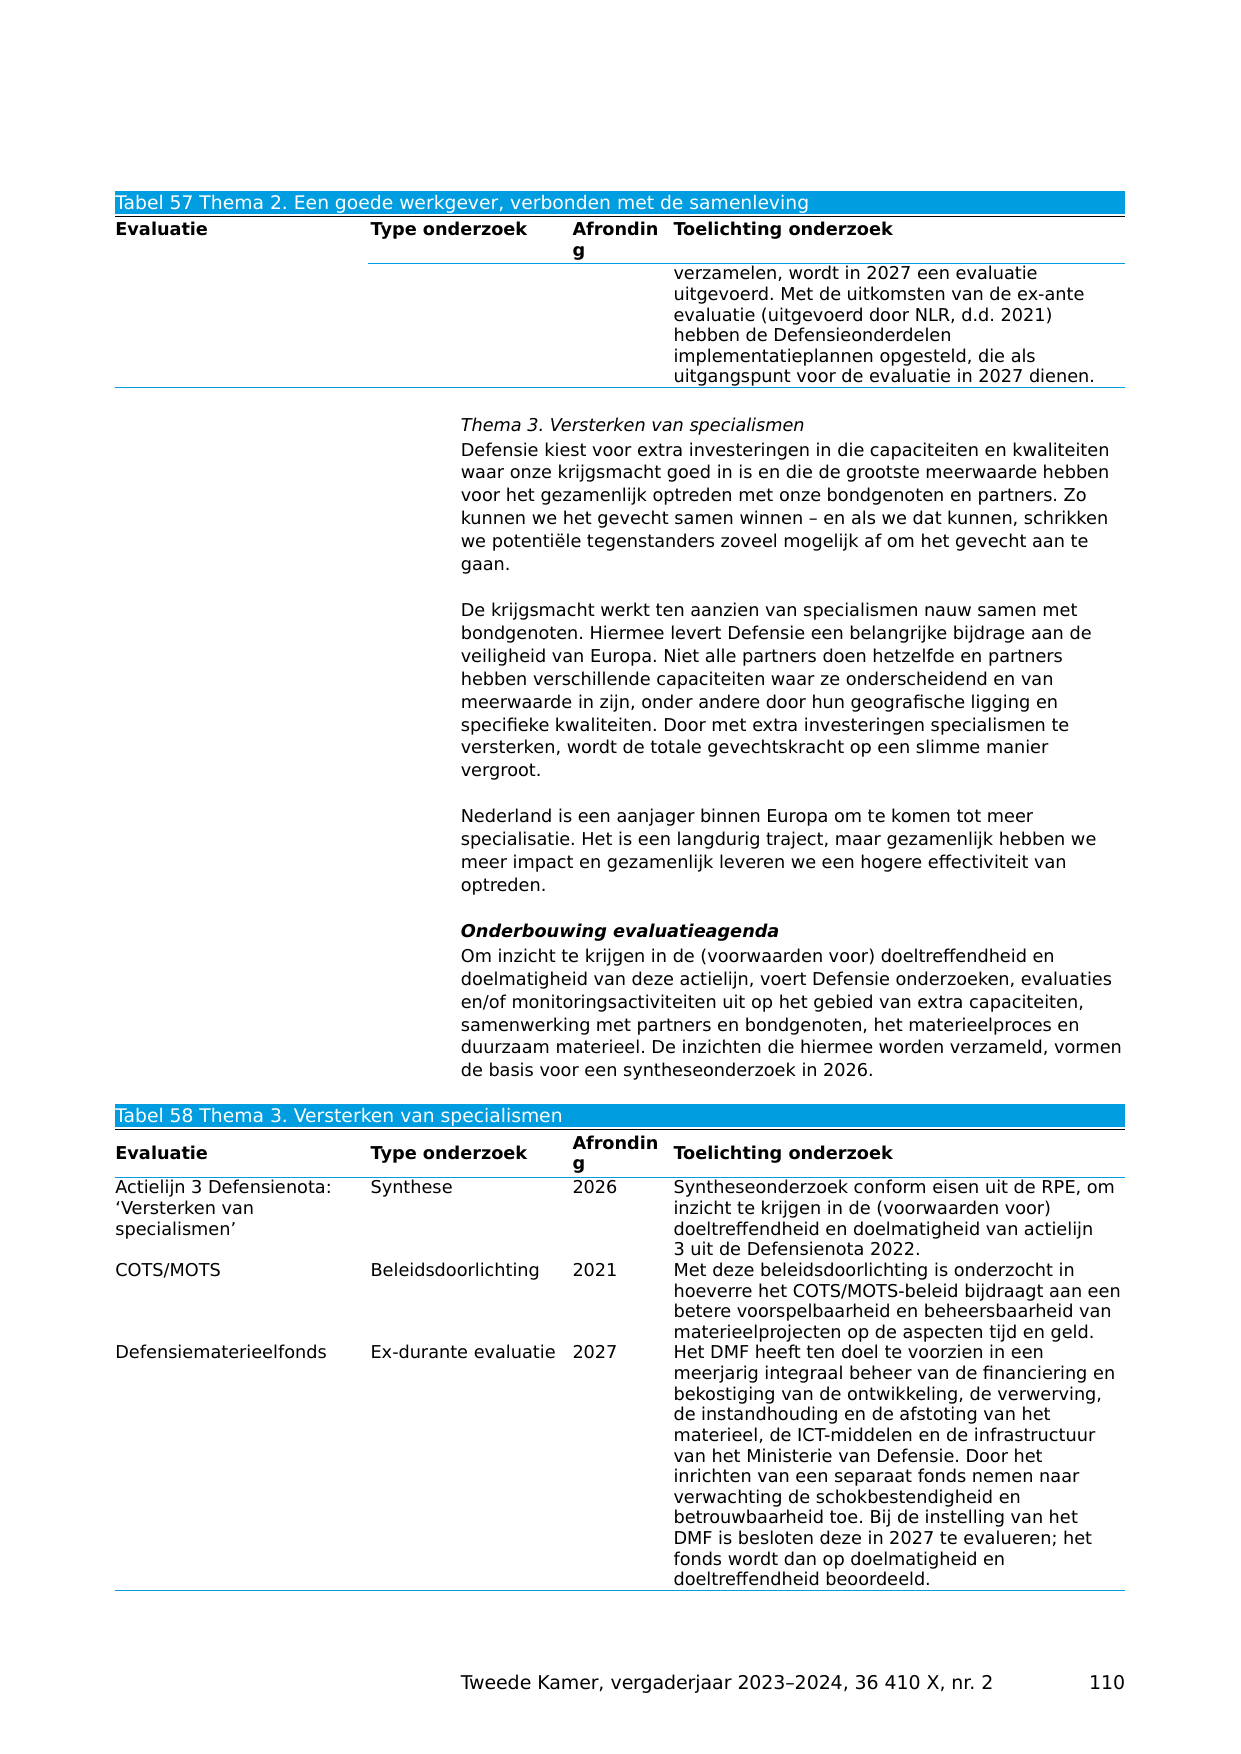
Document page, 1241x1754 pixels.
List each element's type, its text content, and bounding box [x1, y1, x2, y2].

table_cell [115, 263, 367, 387]
table_cell [368, 264, 569, 387]
table_cell 2021 [569, 1260, 670, 1342]
table_cell 2027 [569, 1343, 670, 1590]
table_cell verzamelen, wordt in 2027 een evaluatie uitgevoerd. Met de uitkomsten van de ex-ante evaluatie (uitgevoerd door NLR, d.d. 2021) hebben de Defensieonderdelen implementatieplannen opgesteld, die als uitgangspunt voor de evaluatie in 2027 dienen. [670, 264, 1125, 387]
table_cell Type onderzoek [368, 217, 569, 263]
text Defensie kiest voor extra investeringen in die capaciteiten en kwaliteiten waar onze krijgsmacht goed in is en die de grootste meerwaarde hebben voor het gezamenlijk optreden met onze bondgenoten en partners. Zo kunnen we het gevecht samen winnen – en als we dat kunnen, schrikken we potentiële tegenstanders zoveel mogelijk af om het gevecht aan te gaan. [461, 438, 1125, 575]
table_cell Afronding [569, 1130, 670, 1177]
table_cell Synthese [368, 1178, 569, 1260]
text Thema 3. Versterken van specialismen [461, 413, 1125, 436]
text De krijgsmacht werkt ten aanzien van specialismen nauw samen met bondgenoten. Hiermee levert Defensie een belangrijke bijdrage aan de veiligheid van Europa. Niet alle partners doen hetzelfde en partners hebben verschillende capaciteiten waar ze onderscheidend en van meerwaarde in zijn, onder andere door hun geografische ligging en specifieke kwaliteiten. Door met extra investeringen specialismen te versterken, wordt de totale gevechtskracht op een slimme manier vergroot. [461, 598, 1125, 781]
table_cell [569, 264, 670, 387]
table_cell Actielijn 3 Defensienota: ‘Versterken van specialismen’ [115, 1178, 367, 1260]
table_cell Het DMF heeft ten doel te voorzien in een meerjarig integraal beheer van de financiering en bekostiging van de ontwikkeling, de verwerving, de instandhouding en de afstoting van het materieel, de ICT-middelen en de infrastructuur van het Ministerie van Defensie. Door het inrichten van een separaat fonds nemen naar verwachting de schokbestendigheid en betrouwbaarheid toe. Bij de instelling van het DMF is besloten deze in 2027 te evalueren; het fonds wordt dan op doelmatigheid en doeltreffendheid beoordeeld. [670, 1343, 1125, 1590]
table_cell Ex-durante evaluatie [368, 1343, 569, 1590]
table_cell COTS/MOTS [115, 1260, 367, 1342]
table_cell Afronding [569, 217, 670, 263]
table_cell Type onderzoek [368, 1130, 569, 1177]
table_cell Toelichting onderzoek [670, 217, 1125, 263]
table_cell 2026 [569, 1178, 670, 1260]
text Onderbouwing evaluatieagenda [461, 919, 1125, 942]
table_cell Toelichting onderzoek [670, 1130, 1125, 1177]
table_cell Evaluatie [115, 1130, 367, 1177]
table_cell Defensiematerieelfonds [115, 1343, 367, 1590]
text Nederland is een aanjager binnen Europa om te komen tot meer specialisatie. Het is een langdurig traject, maar gezamenlijk hebben we meer impact en gezamenlijk leveren we een hogere effectiviteit van optreden. [461, 804, 1125, 896]
table_cell Evaluatie [115, 217, 367, 263]
table_cell Met deze beleidsdoorlichting is onderzocht in hoeverre het COTS/MOTS-beleid bijdraagt aan een betere voorspelbaarheid en beheersbaarheid van materieelprojecten op de aspecten tijd en geld. [670, 1260, 1125, 1342]
table_cell Beleidsdoorlichting [368, 1260, 569, 1342]
text Om inzicht te krijgen in de (voorwaarden voor) doeltreffendheid en doelmatigheid van deze actielijn, voert Defensie onderzoeken, evaluaties en/of monitoringsactiviteiten uit op het gebied van extra capaciteiten, samenwerking met partners en bondgenoten, het materieelproces en duurzaam materieel. De inzichten die hiermee worden verzameld, vormen de basis voor een syntheseonderzoek in 2026. [461, 944, 1125, 1081]
table_cell Syntheseonderzoek conform eisen uit de RPE, om inzicht te krijgen in de (voorwaarden voor) doeltreffendheid en doelmatigheid van actielijn 3 uit de Defensienota 2022. [670, 1178, 1125, 1260]
